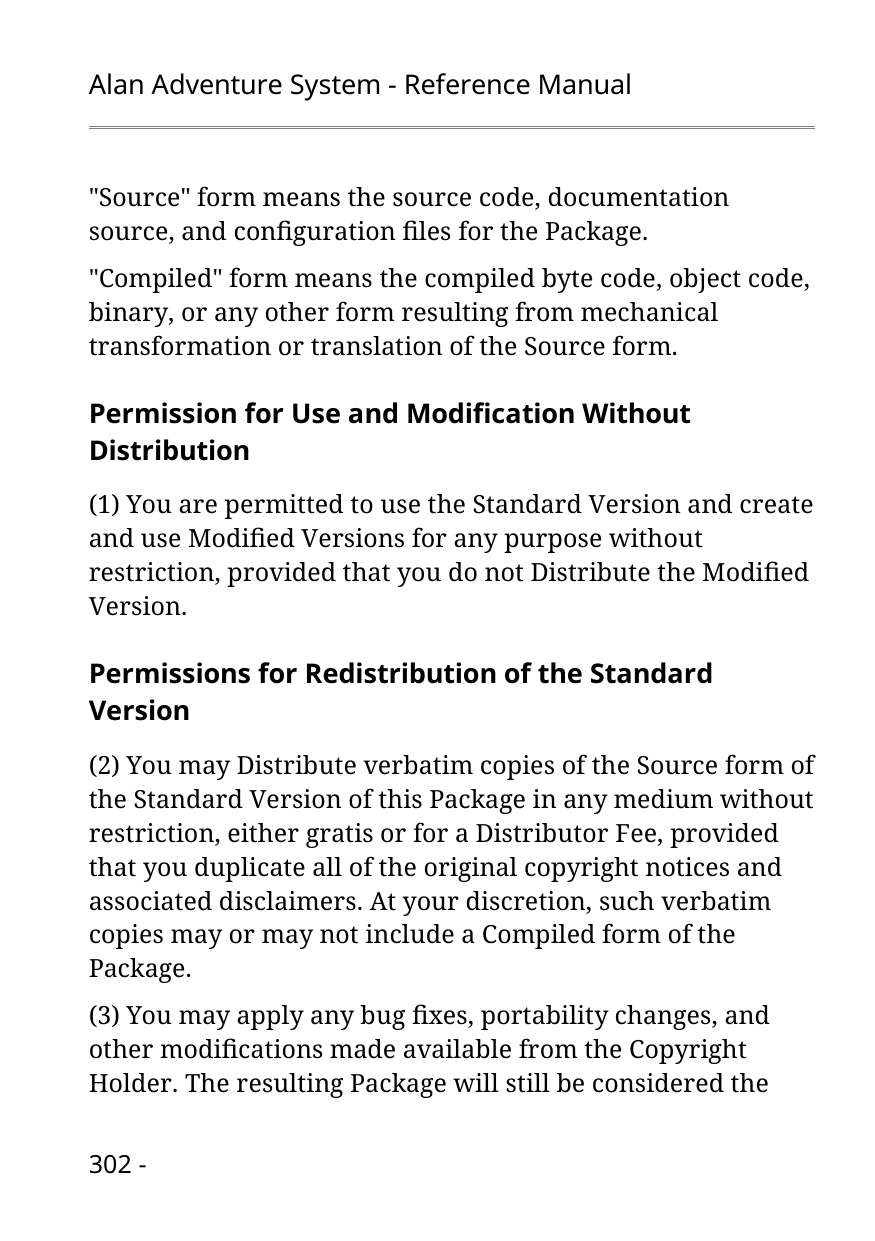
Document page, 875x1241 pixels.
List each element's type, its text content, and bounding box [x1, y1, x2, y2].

text (3) You may apply any bug fixes, portability changes, and other modifications made available from the Copyright Holder. The resulting Package will still be considered the [88, 998, 815, 1100]
text (2) You may Distribute verbatim copies of the Source form of the Standard Version of this Package in any medium without restriction, either gratis or for a Distributor Fee, provided that you duplicate all of the original copyright notices and associated disclaimers. At your discretion, such verbatim copies may or may not include a Compiled form of the Package. [88, 748, 815, 985]
subtitle Permission for Use and Modification Without Distribution [88, 394, 815, 468]
subtitle Permissions for Redistribution of the Standard Version [88, 655, 815, 729]
text (1) You are permitted to use the Standard Version and create and use Modified Versions for any purpose without restriction, provided that you do not Distribute the Modified Version. [88, 487, 815, 623]
text "Compiled" form means the compiled byte code, object code, binary, or any other form resulting from mechanical transformation or translation of the Source form. [88, 261, 815, 363]
text "Source" form means the source code, documentation source, and configuration files for the Package. [88, 180, 815, 248]
